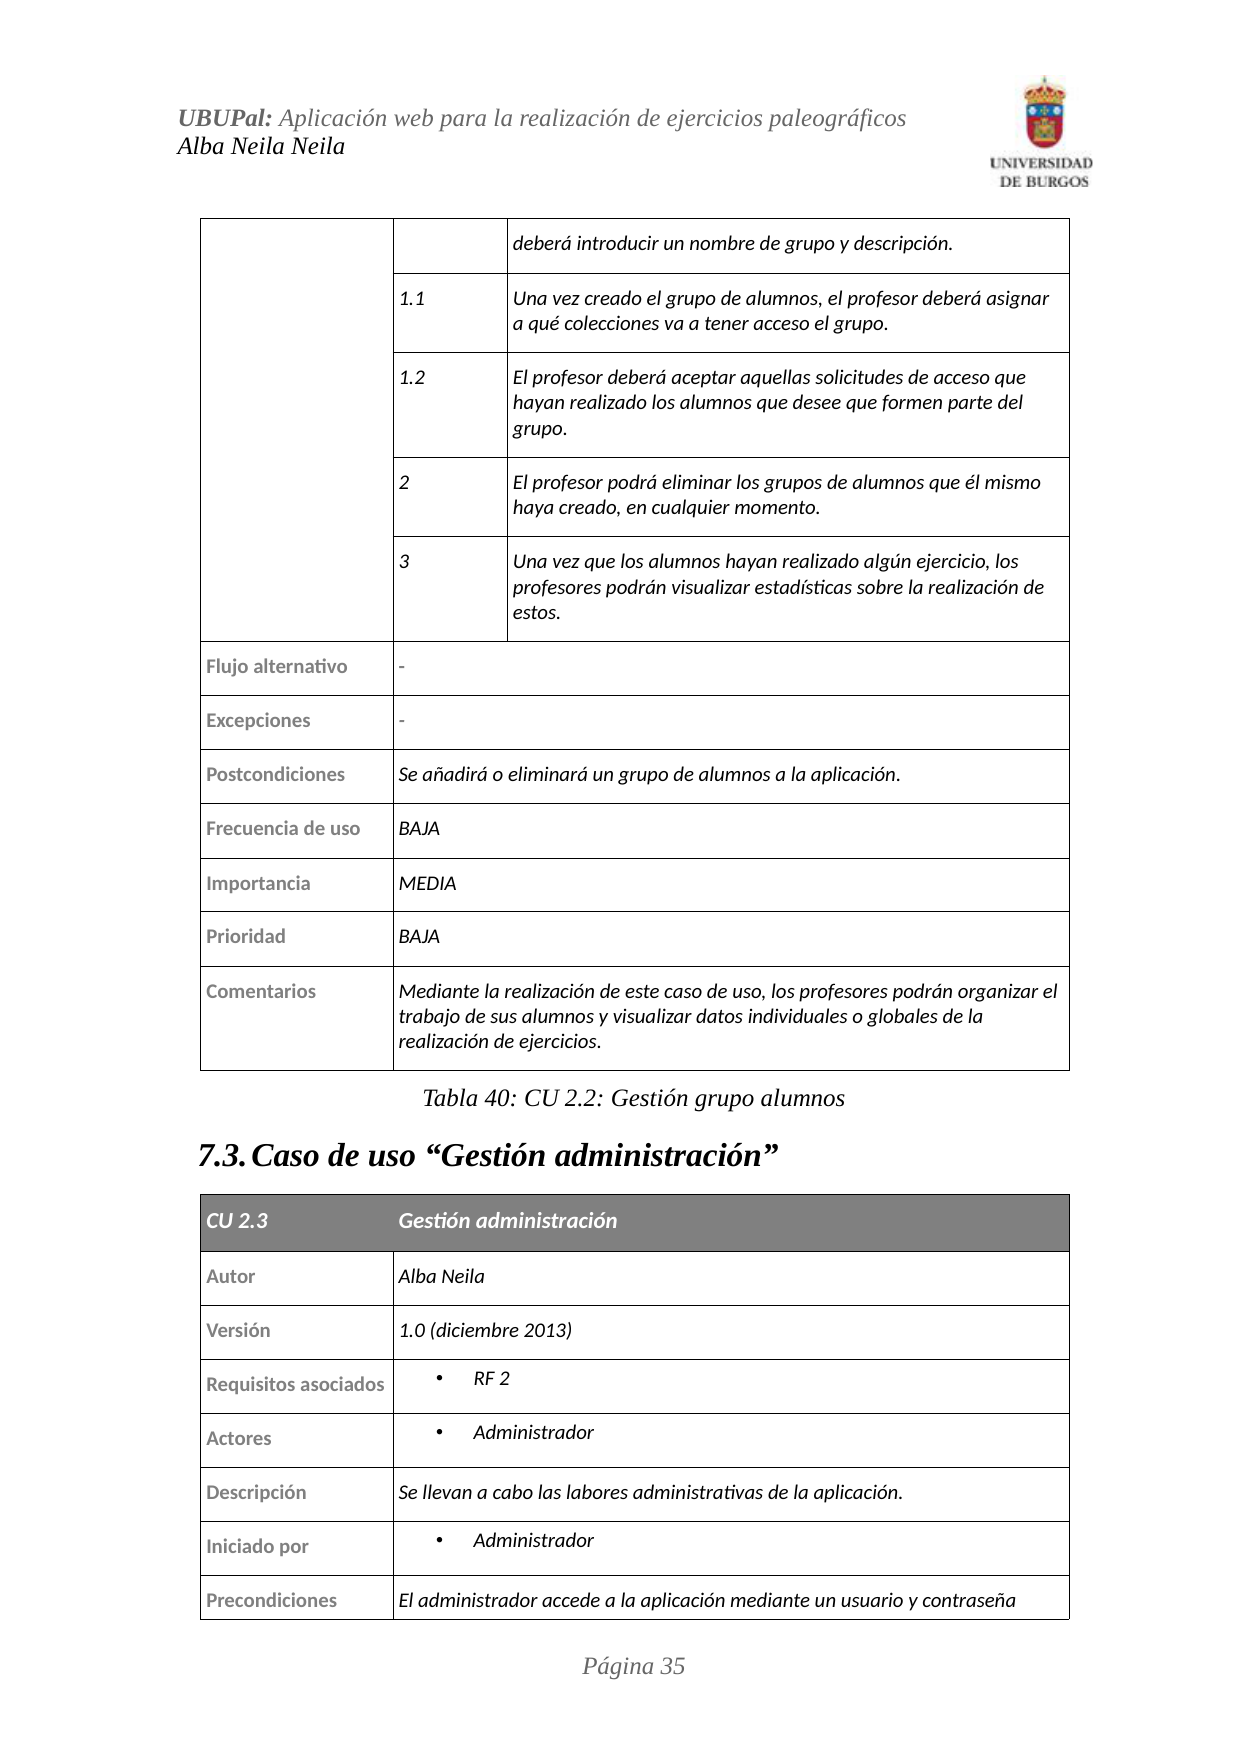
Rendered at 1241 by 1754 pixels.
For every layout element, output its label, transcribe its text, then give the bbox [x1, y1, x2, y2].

table_cell Frecuencia de uso [201, 804, 393, 857]
table_cell - [394, 696, 1069, 749]
table_cell Autor [201, 1252, 393, 1305]
table_cell BAJA [394, 804, 1069, 857]
table_cell Administrador [394, 1522, 1069, 1575]
table_cell Administrador [394, 1414, 1069, 1467]
table_cell El administrador accede a la aplicación mediante un usuario y contraseña [394, 1576, 1069, 1619]
table_cell - [394, 642, 1069, 695]
table_cell 1.2 [394, 353, 507, 457]
table_cell Descripción [201, 1468, 393, 1521]
text Tabla 40: CU 2.2: Gestión grupo alumnos [177, 1083, 1092, 1112]
table_cell Comentarios [201, 967, 393, 1070]
table_cell Mediante la realización de este caso de uso, los profesores podrán organizar el trabajo de sus alumnos y visualizar datos individuales o globales de la realización de ejercicios. [394, 967, 1069, 1070]
table_cell Versión [201, 1306, 393, 1359]
table_cell RF 2 [394, 1360, 1069, 1413]
table_cell BAJA [394, 912, 1069, 966]
table_cell [394, 219, 507, 272]
table_cell 1.1 [394, 274, 507, 352]
table_cell Requisitos asociados [201, 1360, 393, 1413]
table_cell Importancia [201, 859, 393, 911]
table_cell Actores [201, 1414, 393, 1467]
table_cell 3 [394, 537, 507, 641]
table_cell Excepciones [201, 696, 393, 749]
table_cell MEDIA [394, 859, 1069, 911]
table_cell Se añadirá o eliminará un grupo de alumnos a la aplicación. [394, 750, 1069, 803]
table_cell Se llevan a cabo las labores administrativas de la aplicación. [394, 1468, 1069, 1521]
table_cell deberá introducir un nombre de grupo y descripción. [508, 219, 1069, 272]
table_header Gestión administración [393, 1195, 1069, 1251]
table_cell El profesor podrá eliminar los grupos de alumnos que él mismo haya creado, en cualquier momento. [508, 458, 1069, 536]
table_cell Postcondiciones [201, 750, 393, 803]
table_cell Prioridad [201, 912, 393, 966]
table_cell 2 [394, 458, 507, 536]
table_cell Flujo alternativo [201, 642, 393, 695]
table_cell Alba Neila [394, 1252, 1069, 1305]
table_cell Una vez que los alumnos hayan realizado algún ejercicio, los profesores podrán visualizar estadísticas sobre la realización de estos. [508, 537, 1069, 641]
table_cell Iniciado por [201, 1522, 393, 1575]
table_cell El profesor deberá aceptar aquellas solicitudes de acceso que hayan realizado los alumnos que desee que formen parte del grupo. [508, 353, 1069, 457]
table_header CU 2.3 [201, 1195, 393, 1251]
table_cell Precondiciones [201, 1576, 393, 1619]
picture [990, 75, 1093, 187]
table_cell 1.0 (diciembre 2013) [394, 1306, 1069, 1359]
table_cell Una vez creado el grupo de alumnos, el profesor deberá asignar a qué colecciones va a tener acceso el grupo. [508, 274, 1069, 352]
subtitle Caso de uso “Gestión administración” [189, 1135, 1092, 1174]
table_cell [201, 219, 393, 641]
